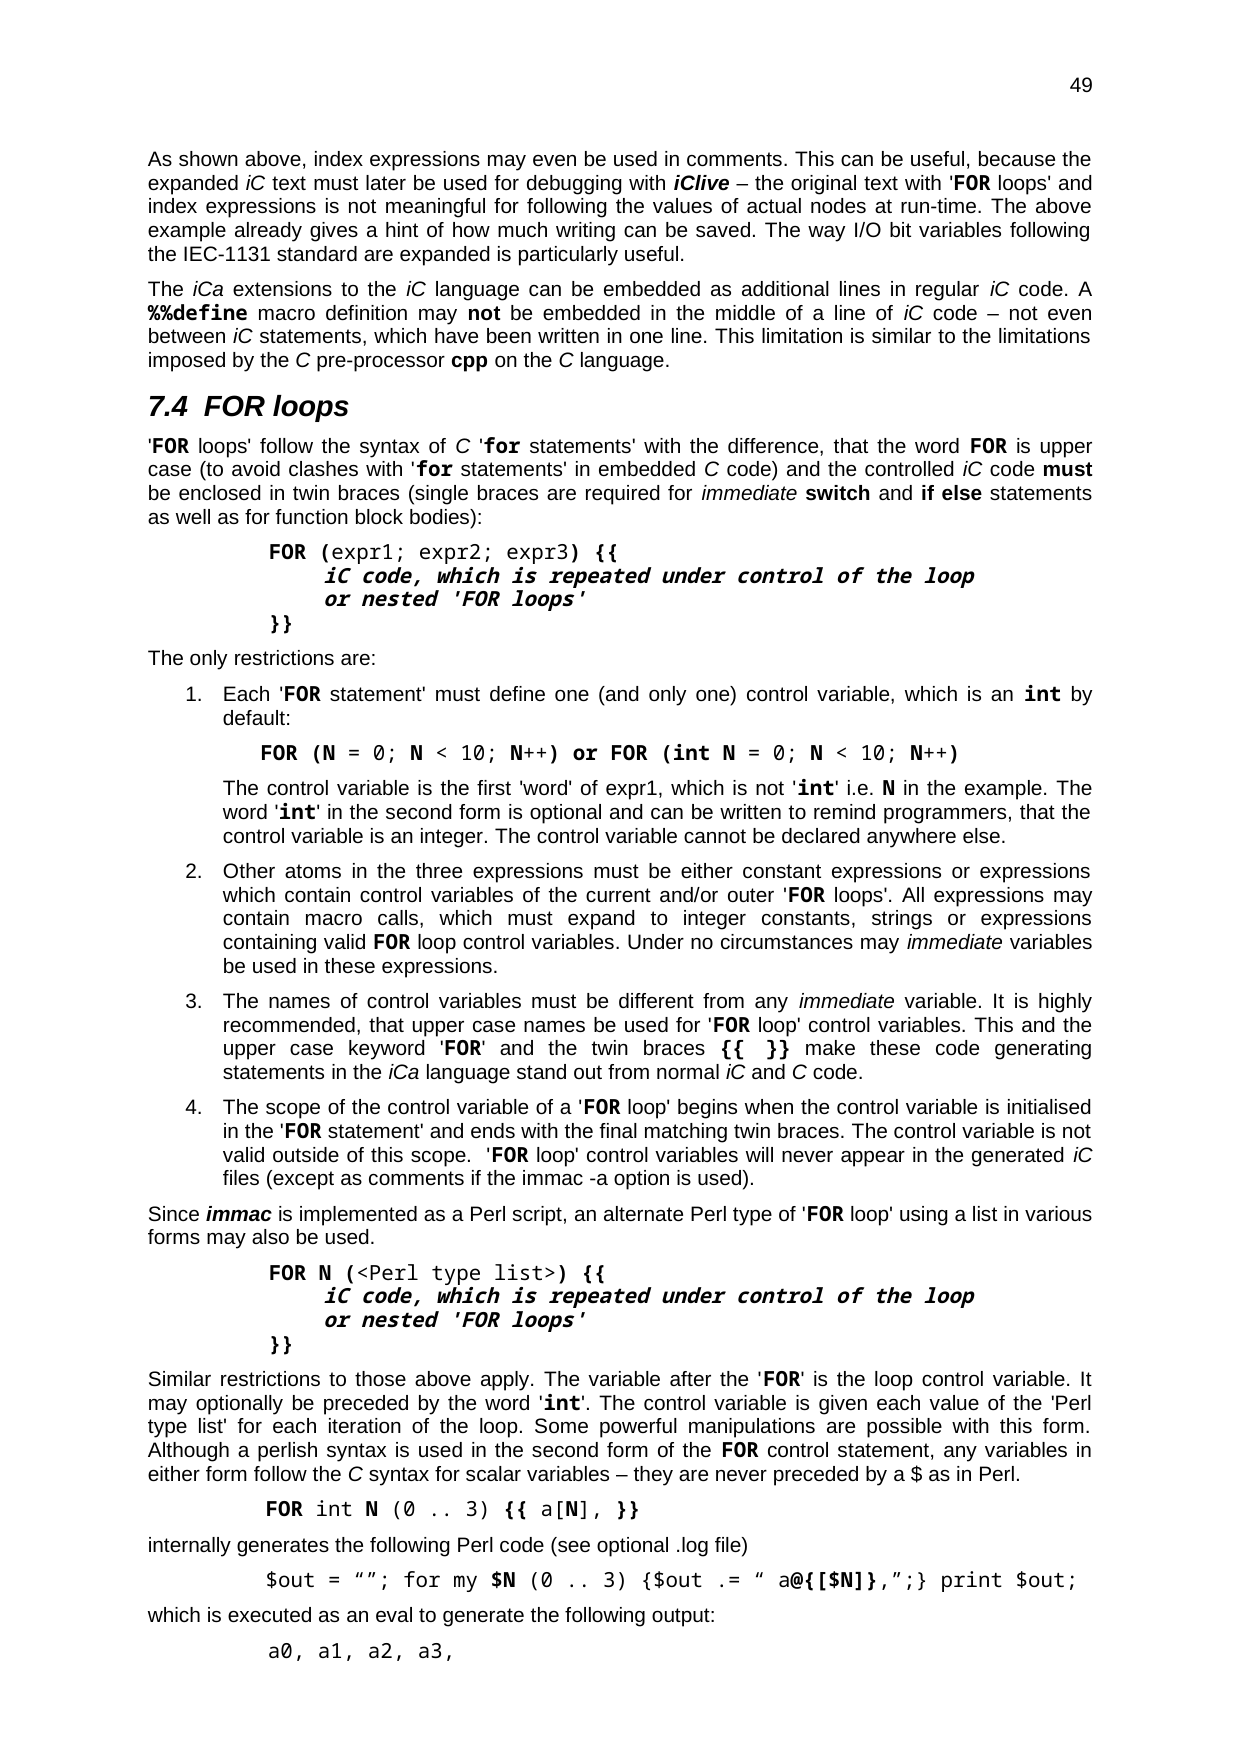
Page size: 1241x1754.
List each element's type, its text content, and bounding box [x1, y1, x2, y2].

text a0, a1, a2, a3, [265, 1639, 1092, 1663]
list FOR (N = 0; N < 10; N++) or FOR (int N = 0; N < 10; N++) [223, 741, 1092, 765]
text 'FOR loops' follow the syntax of C 'for statements' with the difference, that the word FOR is upper case (to avoid clashes with 'for statements' in embedded C code) and the controlled iC code must be enclosed in twin braces (single braces are required for immediate switch and if else statements as well as for function block bodies): [148, 434, 1092, 529]
text FOR N (<Perl type list>) {{ iC code, which is repeated under control of the loop or nested 'FOR loops' }} [268, 1261, 1092, 1356]
text Similar restrictions to those above apply. The variable after the 'FOR' is the loop control variable. It may optionally be preceded by the word 'int'. The control variable is given each value of the 'Perl type list' for each iteration of the loop. Some powerful manipulations are possible with this form. Although a perlish syntax is used in the second form of the FOR control statement, any variables in either form follow the C syntax for scalar variables – they are never preceded by a $ as in Perl. [148, 1368, 1092, 1486]
list The control variable is the first 'word' of expr1, which is not 'int' i.e. N in the example. The word 'int' in the second form is optional and can be written to remind programmers, that the control variable is an integer. The control variable cannot be declared anywhere else. [185, 777, 1092, 848]
text As shown above, index expressions may even be used in comments. This can be useful, because the expanded iC text must later be used for debugging with iClive – the original text with 'FOR loops' and index expressions is not meaningful for following the values of actual nodes at run-time. The above example already gives a hint of how much writing can be saved. The way I/O bit variables following the IEC-1131 standard are expanded is particularly useful. [148, 148, 1092, 266]
text Since immac is implemented as a Perl script, an alternate Perl type of 'FOR loop' using a list in various forms may also be used. [148, 1202, 1092, 1249]
list The names of control variables must be different from any immediate variable. It is highly recommended, that upper case names be used for 'FOR loop' control variables. This and the upper case keyword 'FOR' and the twin braces {{ }} make these code generating statements in the iCa language stand out from normal iC and C code. [185, 989, 1092, 1084]
text $out = “”; for my $N (0 .. 3) {$out .= “ a@{[$N]},”;} print $out; [265, 1568, 1092, 1592]
list Other atoms in the three expressions must be either constant expressions or expressions which contain control variables of the current and/or outer 'FOR loops'. All expressions may contain macro calls, which must expand to integer constants, strings or expressions containing valid FOR loop control variables. Under no circumstances may immediate variables be used in these expressions. [185, 859, 1092, 978]
list Each 'FOR statement' must define one (and only one) control variable, which is an int by default: [185, 682, 1092, 730]
text internally generates the following Perl code (see optional .log file) [148, 1533, 1092, 1557]
text The only restrictions are: [148, 647, 1092, 671]
text The iCa extensions to the iC language can be embedded as additional lines in regular iC code. A %%define macro definition may not be embedded in the middle of a line of iC code – not even between iC statements, which have been written in one line. This limitation is similar to the limitations imposed by the C pre-processor cpp on the C language. [148, 278, 1092, 372]
text which is executed as an eval to generate the following output: [148, 1604, 1092, 1628]
text FOR (expr1; expr2; expr3) {{ iC code, which is repeated under control of the loop or nested 'FOR loops' }} [268, 541, 1092, 635]
subtitle FOR loops [148, 390, 1092, 422]
list The scope of the control variable of a 'FOR loop' begins when the control variable is initialised in the 'FOR statement' and ends with the final matching twin braces. The control variable is not valid outside of this scope. 'FOR loop' control variables will never appear in the generated iC files (except as comments if the immac -a option is used). [185, 1096, 1092, 1191]
text FOR int N (0 .. 3) {{ a[N], }} [265, 1498, 1092, 1521]
